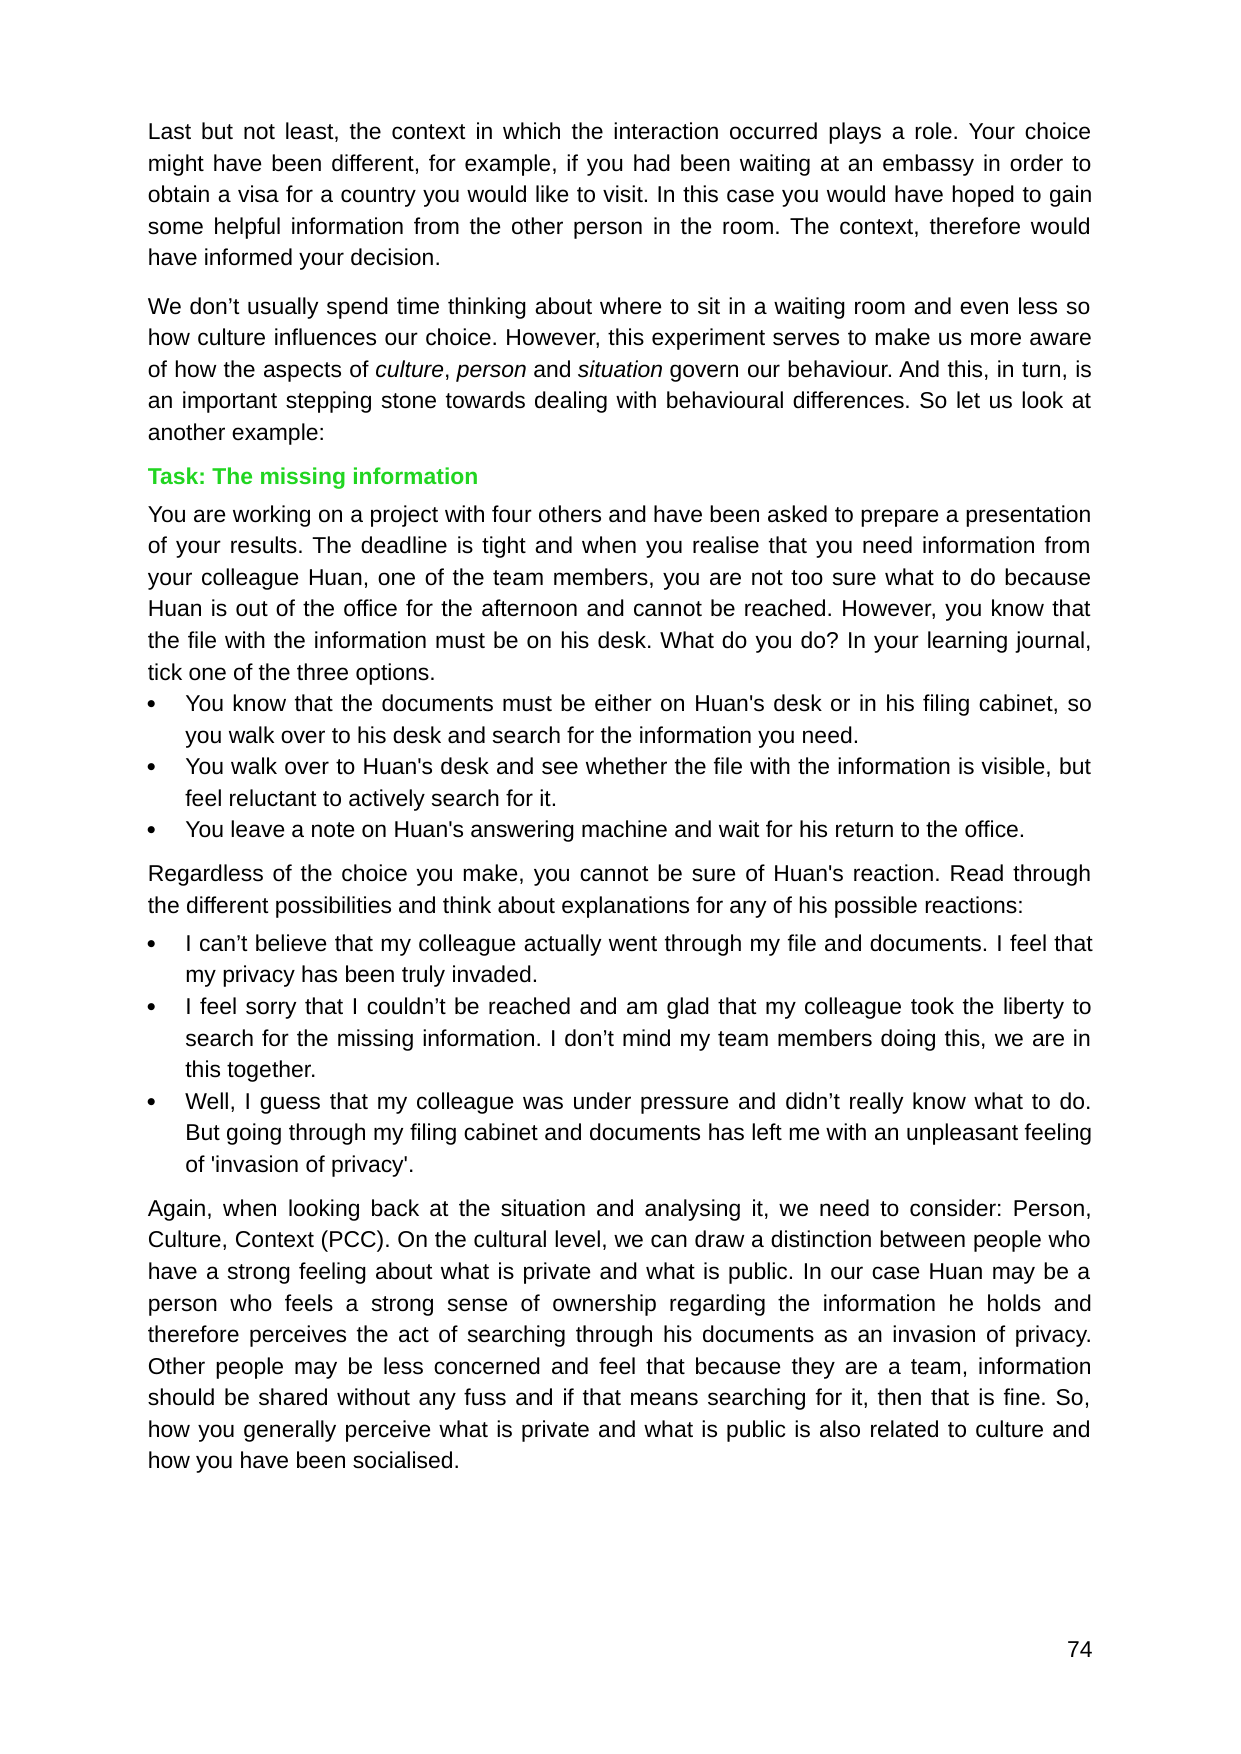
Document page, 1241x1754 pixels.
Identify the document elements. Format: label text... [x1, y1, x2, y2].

text Regardless of the choice you make, you cannot be sure of Huan's reaction. Read through the different possibilities and think about explanations for any of his possible reactions: [148, 860, 1092, 918]
list You leave a note on Huan's answering machine and wait for his return to the office. [148, 816, 1092, 843]
list I feel sorry that I couldn’t be reached and am glad that my colleague took the liberty to search for the missing information. I don’t mind my team members doing this, we are in this together. [148, 993, 1092, 1082]
text We don’t usually spend time thinking about where to sit in a waiting room and even less so how culture influences our choice. However, this experiment serves to make us more aware of how the aspects of culture, person and situation govern our behaviour. And this, in turn, is an important stepping stone towards dealing with behavioural differences. So let us look at another example: [148, 293, 1092, 445]
list Well, I guess that my colleague was under pressure and didn’t really know what to do. But going through my filing cabinet and documents has left me with an unpleasant feeling of 'invasion of privacy'. [148, 1088, 1092, 1177]
list You walk over to Huan's desk and see whether the file with the information is visible, but feel reluctant to actively search for it. [148, 753, 1092, 811]
text You are working on a project with four others and have been asked to prepare a presentation of your results. The deadline is tight and when you realise that you need information from your colleague Huan, one of the team members, you are not too sure what to do because Huan is out of the office for the afternoon and cannot be reached. However, you know that the file with the information must be on his desk. What do you do? In your learning journal, tick one of the three options. [148, 501, 1092, 685]
list I can’t believe that my colleague actually went through my file and documents. I feel that my privacy has been truly invaded. [148, 930, 1092, 988]
text Last but not least, the context in which the interaction occurred plays a role. Your choice might have been different, for example, if you had been waiting at an embassy in order to obtain a visa for a country you would like to visit. In this case you would have hoped to gain some helpful information from the other person in the room. The context, therefore would have informed your decision. [148, 118, 1092, 271]
subtitle Task: The missing information [148, 463, 1092, 489]
text Again, when looking back at the situation and analysing it, we need to consider: Person, Culture, Context (PCC). On the cultural level, we can draw a distinction between people who have a strong feeling about what is private and what is public. In our case Huan may be a person who feels a strong sense of ownership regarding the information he holds and therefore perceives the act of searching through his documents as an invasion of privacy. Other people may be less concerned and feel that because they are a team, information should be shared without any fuss and if that means searching for it, then that is fine. So, how you generally perceive what is private and what is public is also related to culture and how you have been socialised. [148, 1195, 1092, 1474]
list You know that the documents must be either on Huan's desk or in his filing cabinet, so you walk over to his desk and search for the information you need. [148, 690, 1092, 748]
